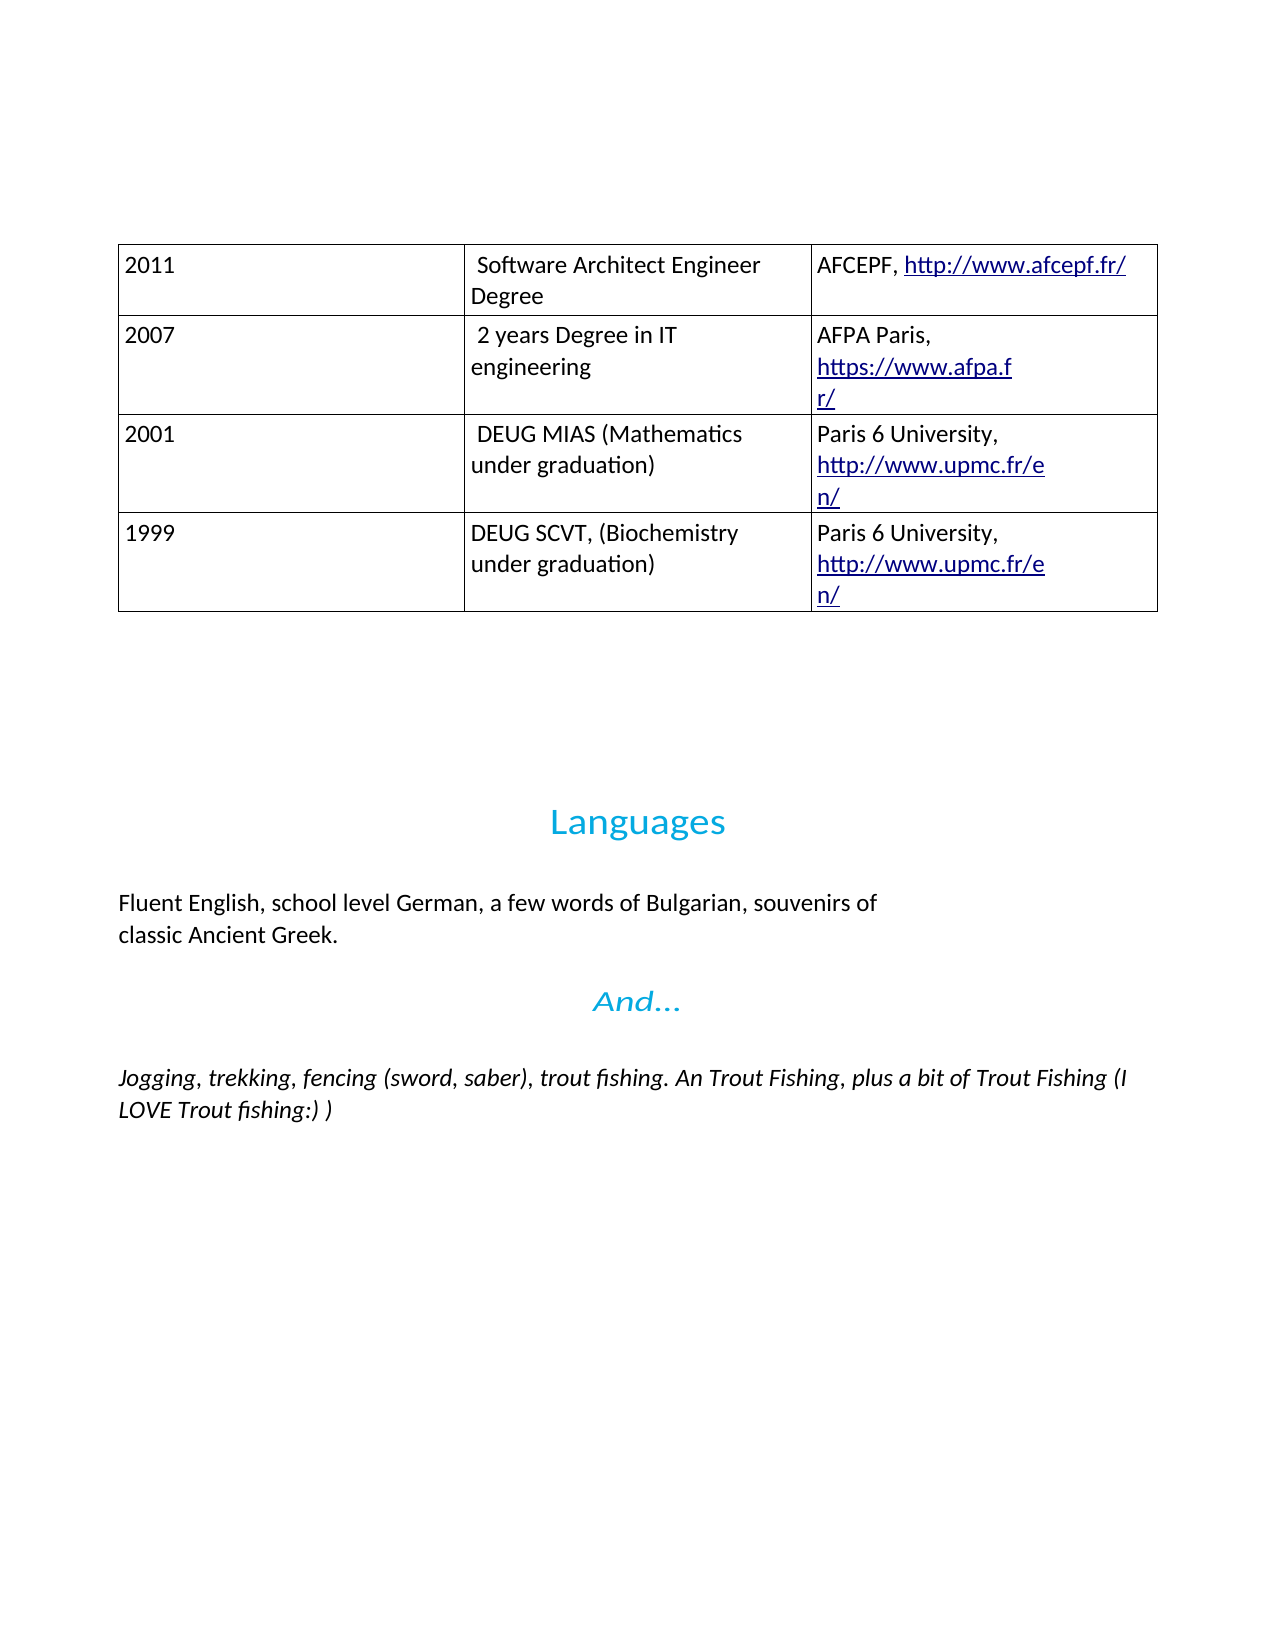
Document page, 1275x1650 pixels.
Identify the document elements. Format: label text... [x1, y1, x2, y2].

table_cell 2001 [119, 415, 464, 512]
table_header 2011 [119, 245, 464, 315]
table_cell 1999 [119, 513, 464, 611]
table_cell DEUG MIAS (Mathematics under graduation) [465, 415, 811, 512]
table_cell DEUG SCVT, (Biochemistry under graduation) [465, 513, 811, 611]
text And... [432, 983, 843, 1019]
table_cell 2 years Degree in IT engineering [465, 316, 811, 414]
text Jogging, trekking, fencing (sword, saber), trout fishing. An Trout Fishing, plus a bit of Trout Fishing (I LOVE Trout fishing:) ) [118, 1063, 1135, 1124]
text Languages [432, 798, 843, 844]
table_cell 2007 [119, 316, 464, 414]
table_header Software Architect Engineer Degree [465, 245, 811, 315]
table_cell Paris 6 University, http://www.upmc.fr/en/ [812, 513, 1157, 611]
table_header AFCEPF, http://www.afcepf.fr/ [812, 245, 1157, 315]
table_cell Paris 6 University, http://www.upmc.fr/en/ [812, 415, 1157, 512]
table_cell AFPA Paris, https://www.afpa.fr/ [812, 316, 1157, 414]
text Fluent English, school level German, a few words of Bulgarian, souvenirs of classic Ancient Greek. [118, 887, 941, 949]
